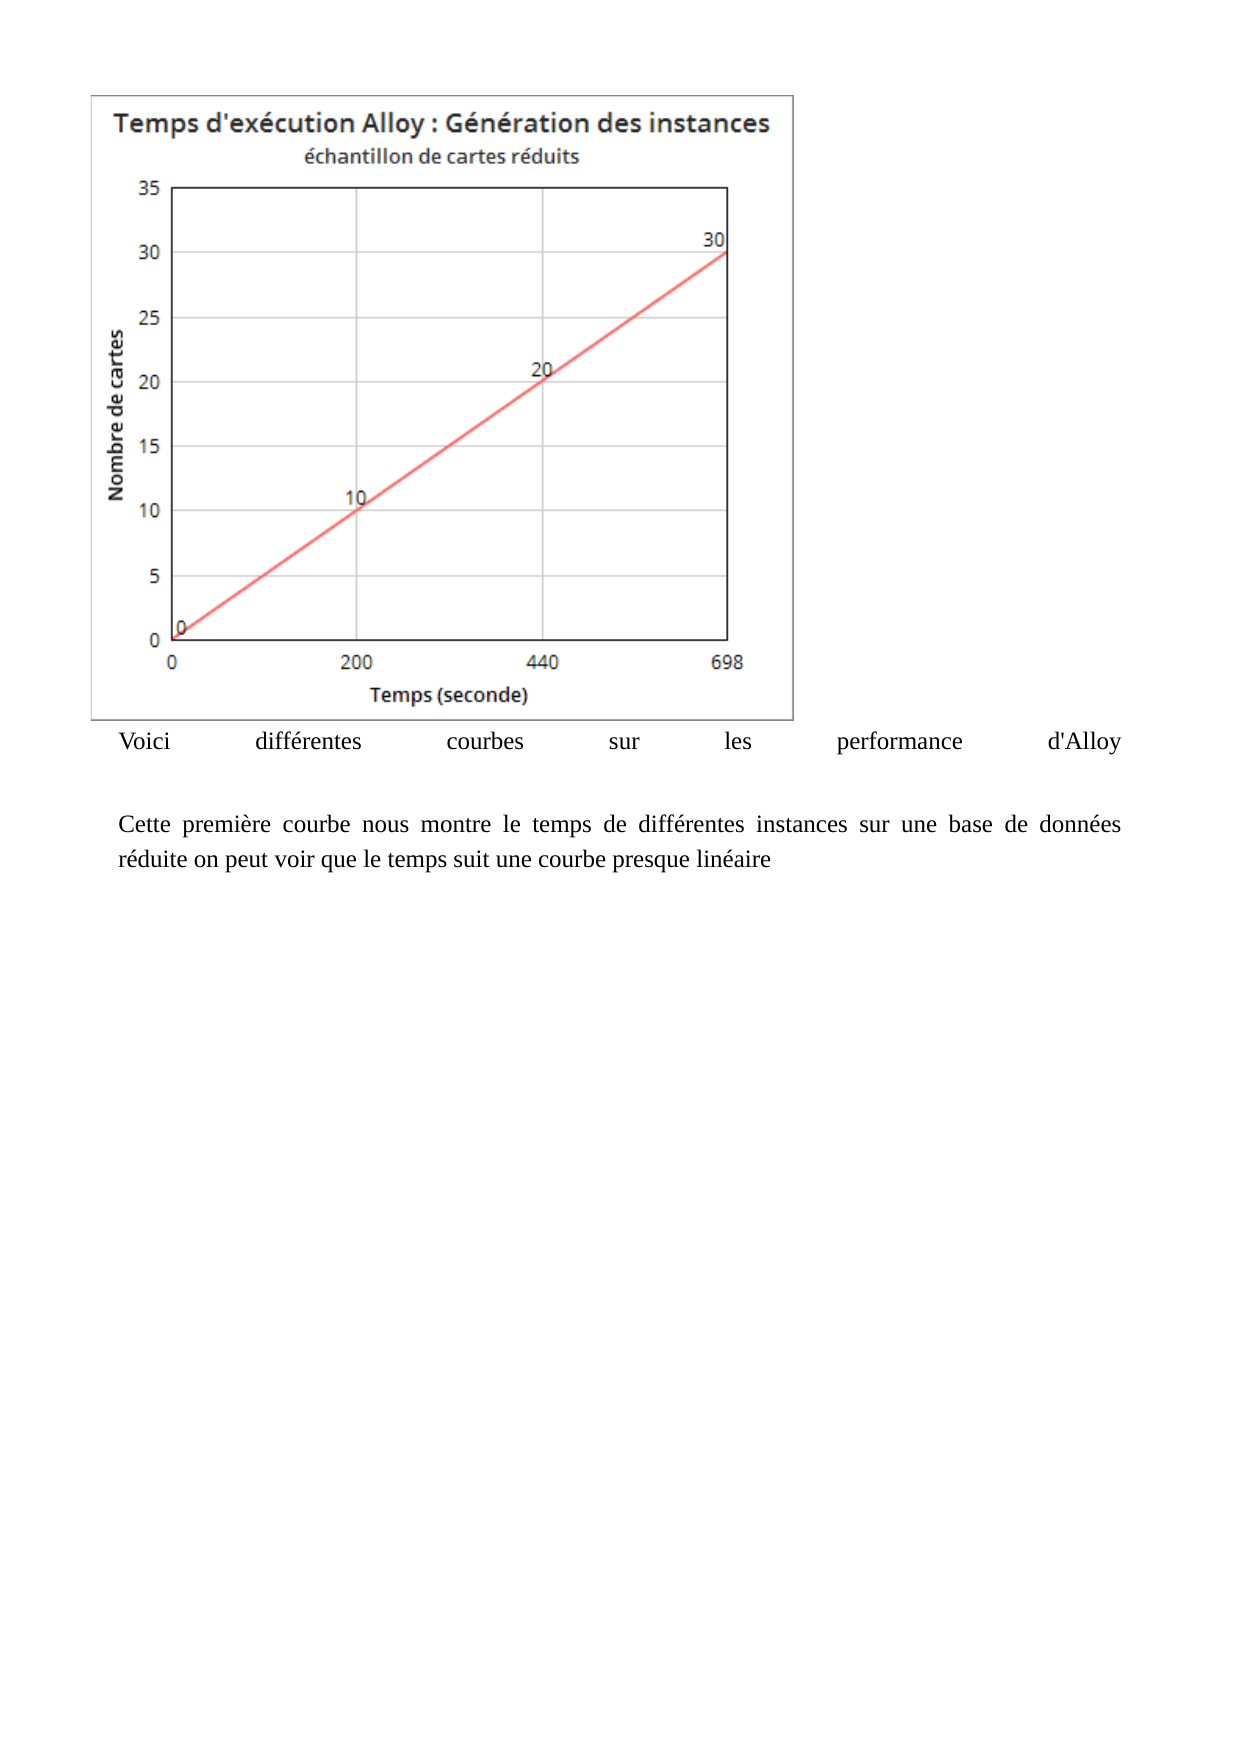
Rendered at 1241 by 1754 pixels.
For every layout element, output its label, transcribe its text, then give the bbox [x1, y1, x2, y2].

text Voici différentes courbes sur les performance d'Alloy [118, 721, 1122, 789]
text Cette première courbe nous montre le temps de différentes instances sur une base de données réduite on peut voir que le temps suit une courbe presque linéaire [118, 809, 1122, 873]
picture [90, 95, 794, 721]
